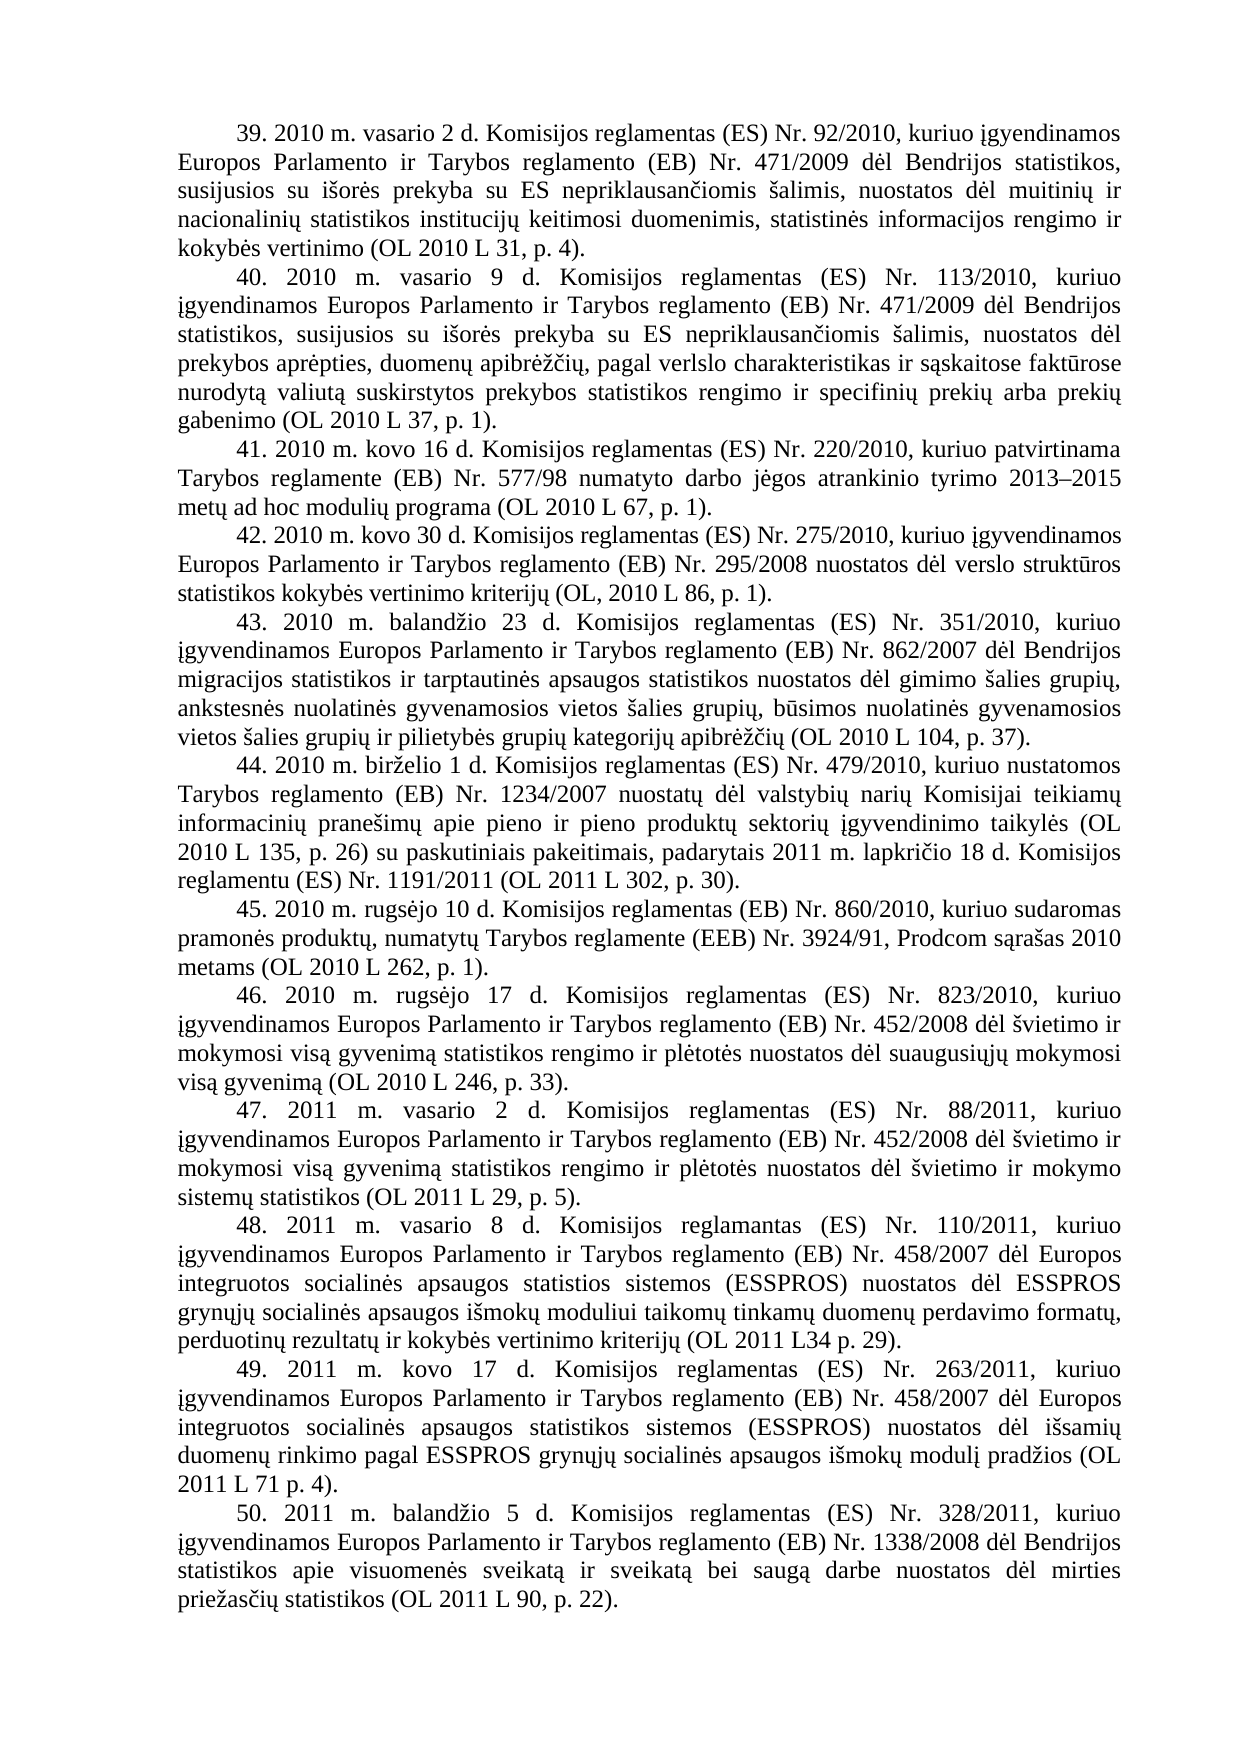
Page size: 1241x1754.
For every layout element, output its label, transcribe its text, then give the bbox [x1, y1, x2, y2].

text 45. 2010 m. rugsėjo 10 d. Komisijos reglamentas (EB) Nr. 860/2010, kuriuo sudaromas pramonės produktų, numatytų Tarybos reglamente (EEB) Nr. 3924/91, Prodcom sąrašas 2010 metams (OL 2010 L 262, p. 1). [177, 894, 1122, 981]
text 49. 2011 m. kovo 17 d. Komisijos reglamentas (ES) Nr. 263/2011, kuriuo įgyvendinamos Europos Parlamento ir Tarybos reglamento (EB) Nr. 458/2007 dėl Europos integruotos socialinės apsaugos statistikos sistemos (ESSPROS) nuostatos dėl išsamių duomenų rinkimo pagal ESSPROS grynųjų socialinės apsaugos išmokų modulį pradžios (OL 2011 L 71 p. 4). [177, 1354, 1122, 1498]
text 43. 2010 m. balandžio 23 d. Komisijos reglamentas (ES) Nr. 351/2010, kuriuo įgyvendinamos Europos Parlamento ir Tarybos reglamento (EB) Nr. 862/2007 dėl Bendrijos migracijos statistikos ir tarptautinės apsaugos statistikos nuostatos dėl gimimo šalies grupių, ankstesnės nuolatinės gyvenamosios vietos šalies grupių, būsimos nuolatinės gyvenamosios vietos šalies grupių ir pilietybės grupių kategorijų apibrėžčių (OL 2010 L 104, p. 37). [177, 607, 1122, 751]
text 50. 2011 m. balandžio 5 d. Komisijos reglamentas (ES) Nr. 328/2011, kuriuo įgyvendinamos Europos Parlamento ir Tarybos reglamento (EB) Nr. 1338/2008 dėl Bendrijos statistikos apie visuomenės sveikatą ir sveikatą bei saugą darbe nuostatos dėl mirties priežasčių statistikos (OL 2011 L 90, p. 22). [177, 1498, 1122, 1613]
text 48. 2011 m. vasario 8 d. Komisijos reglamantas (ES) Nr. 110/2011, kuriuo įgyvendinamos Europos Parlamento ir Tarybos reglamento (EB) Nr. 458/2007 dėl Europos integruotos socialinės apsaugos statistios sistemos (ESSPROS) nuostatos dėl ESSPROS grynųjų socialinės apsaugos išmokų moduliui taikomų tinkamų duomenų perdavimo formatų, perduotinų rezultatų ir kokybės vertinimo kriterijų (OL 2011 L34 p. 29). [177, 1211, 1122, 1354]
text 40. 2010 m. vasario 9 d. Komisijos reglamentas (ES) Nr. 113/2010, kuriuo įgyendinamos Europos Parlamento ir Tarybos reglamento (EB) Nr. 471/2009 dėl Bendrijos statistikos, susijusios su išorės prekyba su ES nepriklausančiomis šalimis, nuostatos dėl prekybos aprėpties, duomenų apibrėžčių, pagal verlslo charakteristikas ir sąskaitose faktūrose nurodytą valiutą suskirstytos prekybos statistikos rengimo ir specifinių prekių arba prekių gabenimo (OL 2010 L 37, p. 1). [177, 262, 1122, 434]
text 46. 2010 m. rugsėjo 17 d. Komisijos reglamentas (ES) Nr. 823/2010, kuriuo įgyvendinamos Europos Parlamento ir Tarybos reglamento (EB) Nr. 452/2008 dėl švietimo ir mokymosi visą gyvenimą statistikos rengimo ir plėtotės nuostatos dėl suaugusiųjų mokymosi visą gyvenimą (OL 2010 L 246, p. 33). [177, 981, 1122, 1096]
text 39. 2010 m. vasario 2 d. Komisijos reglamentas (ES) Nr. 92/2010, kuriuo įgyendinamos Europos Parlamento ir Tarybos reglamento (EB) Nr. 471/2009 dėl Bendrijos statistikos, susijusios su išorės prekyba su ES nepriklausančiomis šalimis, nuostatos dėl muitinių ir nacionalinių statistikos institucijų keitimosi duomenimis, statistinės informacijos rengimo ir kokybės vertinimo (OL 2010 L 31, p. 4). [177, 118, 1122, 262]
text 42. 2010 m. kovo 30 d. Komisijos reglamentas (ES) Nr. 275/2010, kuriuo įgyvendinamos Europos Parlamento ir Tarybos reglamento (EB) Nr. 295/2008 nuostatos dėl verslo struktūros statistikos kokybės vertinimo kriterijų (OL, 2010 L 86, p. 1). [177, 521, 1122, 607]
text 41. 2010 m. kovo 16 d. Komisijos reglamentas (ES) Nr. 220/2010, kuriuo patvirtinama Tarybos reglamente (EB) Nr. 577/98 numatyto darbo jėgos atrankinio tyrimo 2013–2015 metų ad hoc modulių programa (OL 2010 L 67, p. 1). [177, 434, 1122, 521]
text 47. 2011 m. vasario 2 d. Komisijos reglamentas (ES) Nr. 88/2011, kuriuo įgyvendinamos Europos Parlamento ir Tarybos reglamento (EB) Nr. 452/2008 dėl švietimo ir mokymosi visą gyvenimą statistikos rengimo ir plėtotės nuostatos dėl švietimo ir mokymo sistemų statistikos (OL 2011 L 29, p. 5). [177, 1096, 1122, 1211]
text 44. 2010 m. birželio 1 d. Komisijos reglamentas (ES) Nr. 479/2010, kuriuo nustatomos Tarybos reglamento (EB) Nr. 1234/2007 nuostatų dėl valstybių narių Komisijai teikiamų informacinių pranešimų apie pieno ir pieno produktų sektorių įgyvendinimo taikylės (OL 2010 L 135, p. 26) su paskutiniais pakeitimais, padarytais 2011 m. lapkričio 18 d. Komisijos reglamentu (ES) Nr. 1191/2011 (OL 2011 L 302, p. 30). [177, 751, 1122, 894]
